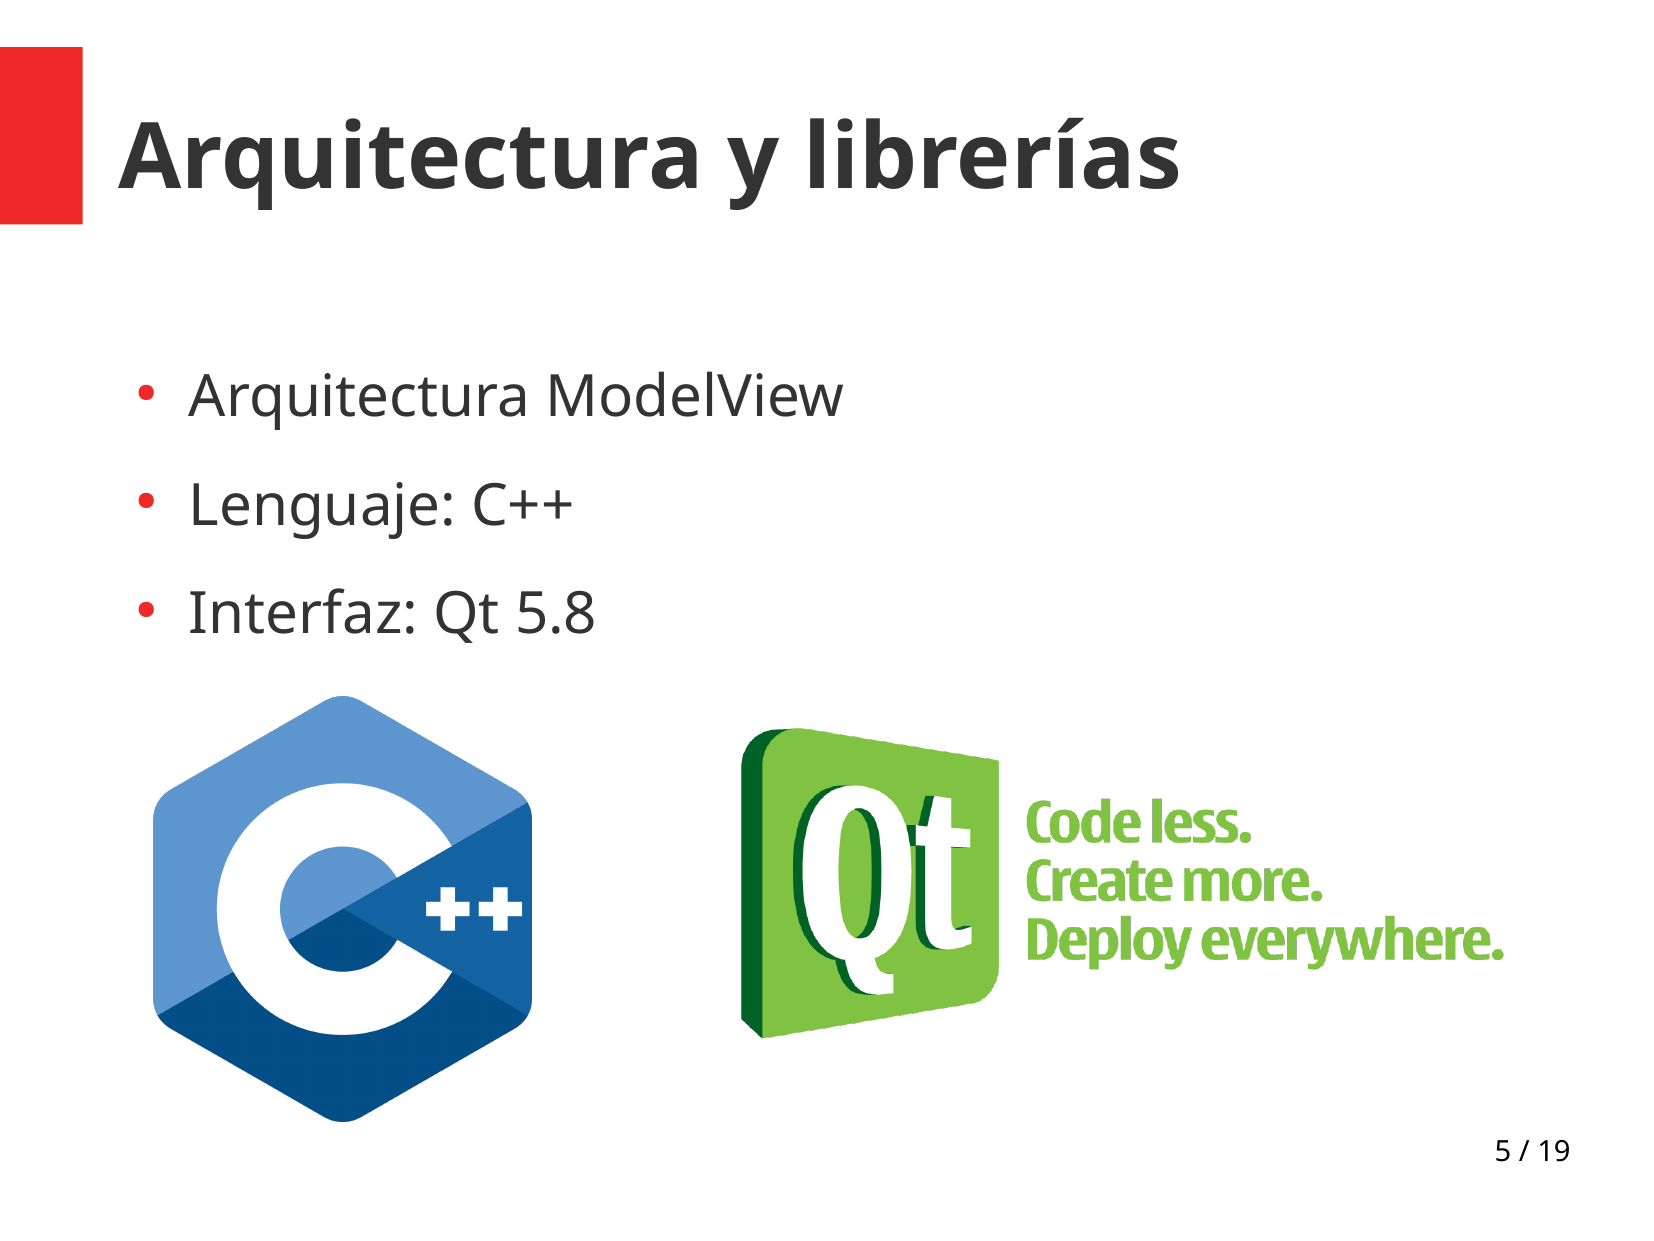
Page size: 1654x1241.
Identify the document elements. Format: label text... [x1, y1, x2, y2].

picture [153, 696, 532, 1123]
title Arquitectura y librerías [118, 49, 1571, 257]
list Arquitectura ModelView Lenguaje: C++ Interfaz: Qt 5.8 [118, 354, 1536, 1074]
picture [684, 661, 1560, 1099]
